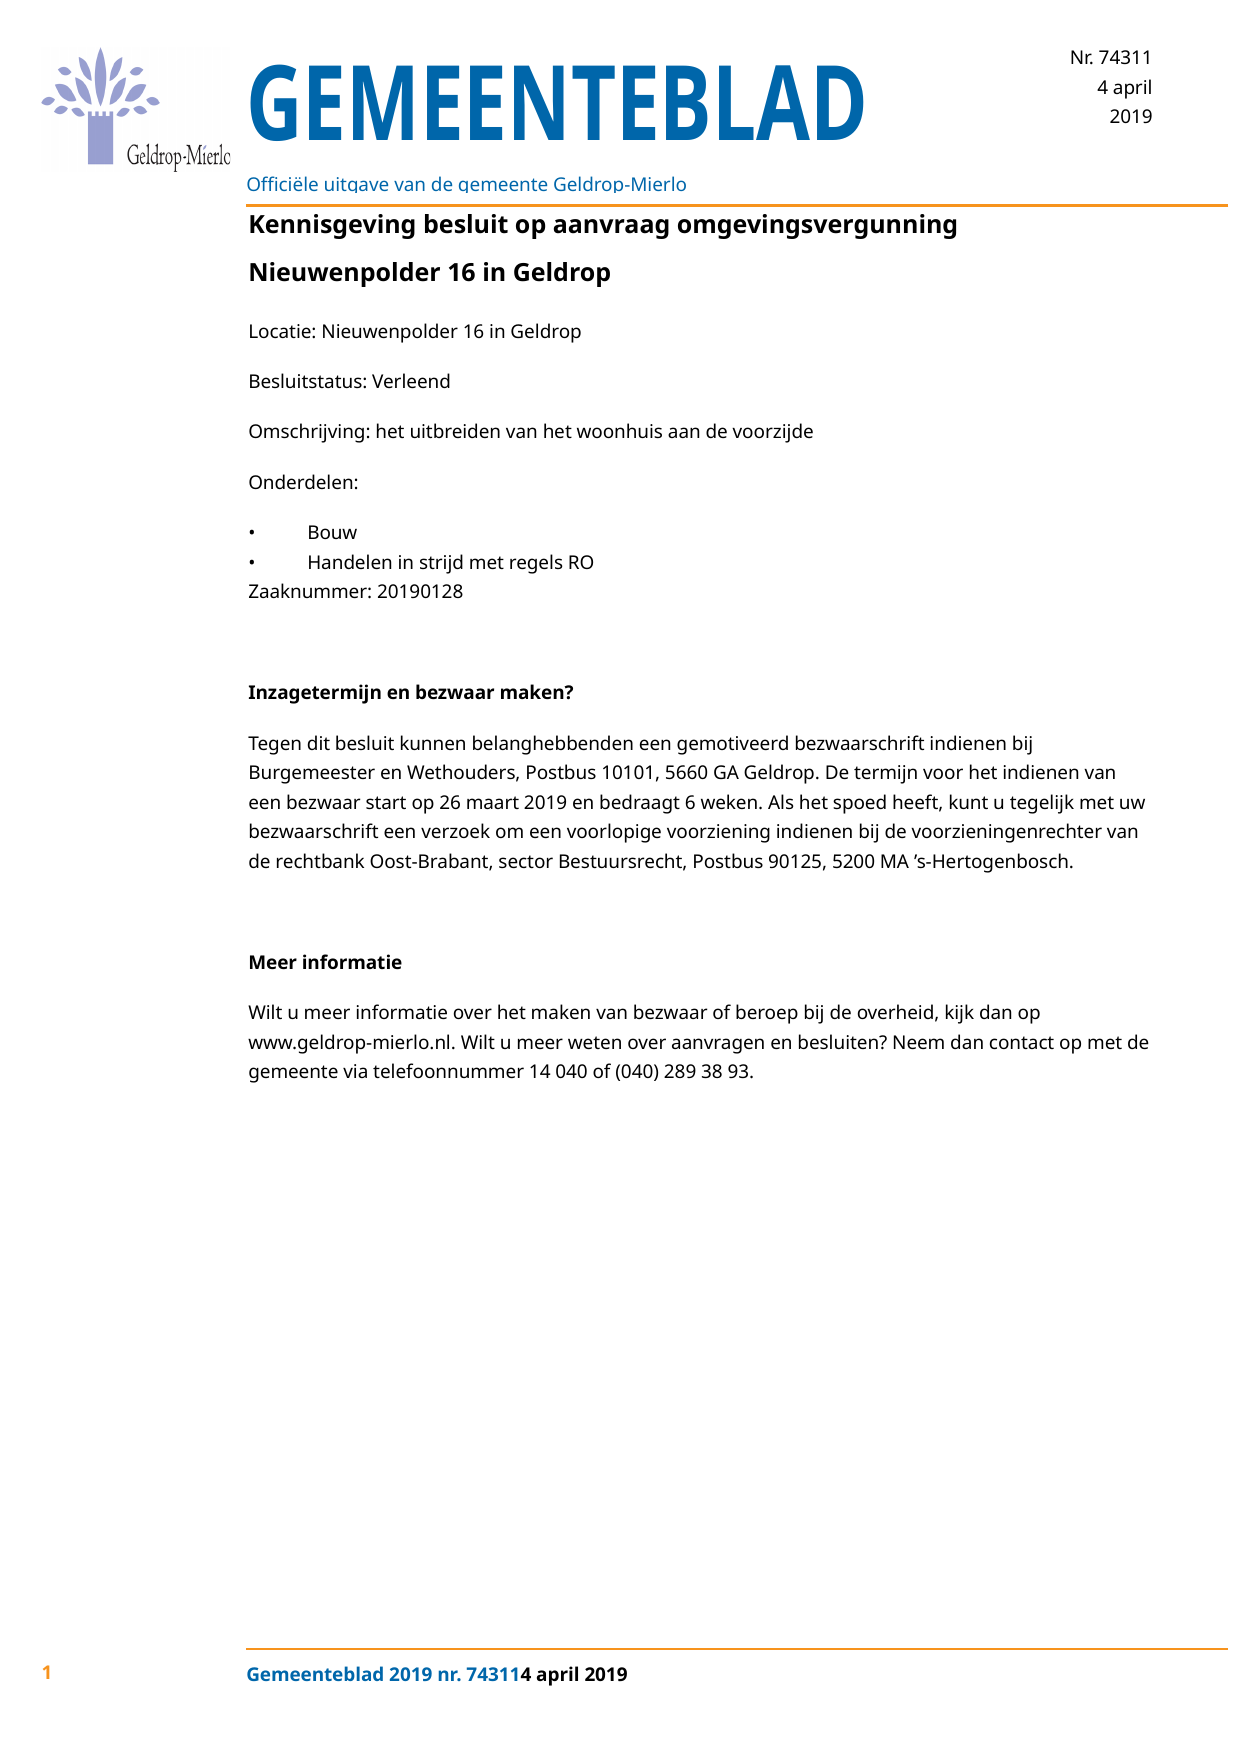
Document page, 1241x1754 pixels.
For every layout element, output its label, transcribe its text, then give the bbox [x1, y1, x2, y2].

text Locatie: Nieuwenpolder 16 in Geldrop [248, 318, 1152, 344]
text Meer informatie [248, 949, 1152, 975]
text Onderdelen: [248, 469, 1152, 495]
list Bouw [248, 519, 1152, 545]
text Zaaknummer: 20190128 [248, 579, 1152, 604]
list Handelen in strijd met regels RO [248, 549, 1152, 575]
text Besluitstatus: Verleend [248, 368, 1152, 394]
text Inzagetermijn en bezwaar maken? [248, 679, 1152, 705]
text Kennisgeving besluit op aanvraag omgevingsvergunning Nieuwenpolder 16 in Geldrop [248, 207, 1152, 288]
text Omschrijving: het uitbreiden van het woonhuis aan de voorzijde [248, 419, 1152, 444]
text Wilt u meer informatie over het maken van bezwaar of beroep bij de overheid, kijk dan op www.geldrop-mierlo.nl. Wilt u meer weten over aanvragen en besluiten? Neem dan contact op met de gemeente via telefoonnummer 14 040 of (040) 289 38 93. [248, 999, 1152, 1084]
text Tegen dit besluit kunnen belanghebbenden een gemotiveerd bezwaarschrift indienen bij Burgemeester en Wethouders, Postbus 10101, 5660 GA Geldrop. De termijn voor het indienen van een bezwaar start op 26 maart 2019 en bedraagt 6 weken. Als het spoed heeft, kunt u tegelijk met uw bezwaarschrift een verzoek om een voorlopige voorziening indienen bij de voorzieningenrechter van de rechtbank Oost-Brabant, sector Bestuursrecht, Postbus 90125, 5200 MA ’s-Hertogenbosch. [248, 730, 1152, 874]
picture [41, 47, 231, 172]
